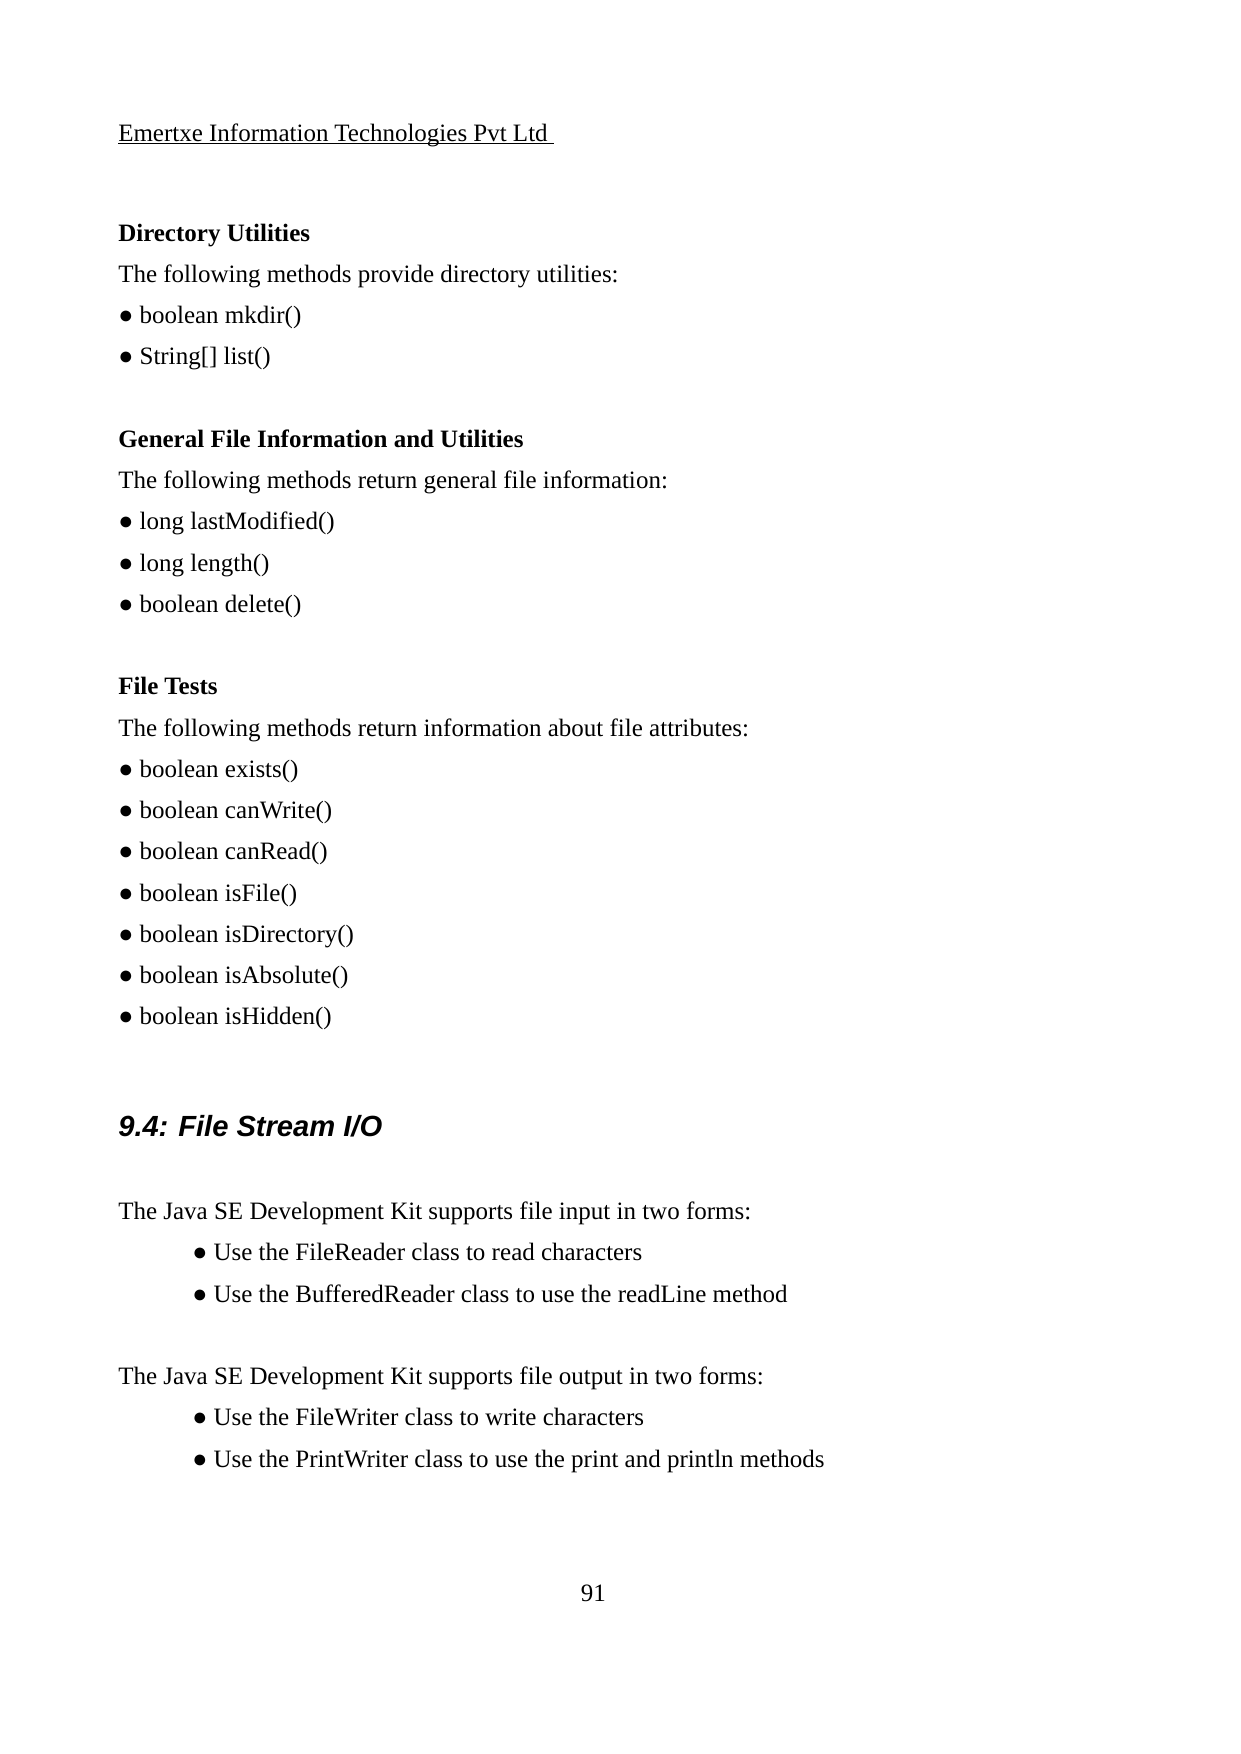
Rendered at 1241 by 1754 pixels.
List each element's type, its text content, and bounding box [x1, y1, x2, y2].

text The following methods return information about file attributes: [118, 713, 1122, 741]
text ● Use the FileWriter class to write characters [118, 1402, 1122, 1431]
text General File Information and Utilities [118, 424, 1122, 453]
text ● boolean isAbsolute() [118, 960, 1122, 989]
text ● boolean delete() [118, 589, 1122, 618]
text ● boolean mkdir() [118, 300, 1122, 329]
text Directory Utilities [118, 218, 1122, 246]
text ● boolean isHidden() [118, 1001, 1122, 1030]
text ● long length() [118, 548, 1122, 576]
text The Java SE Development Kit supports file input in two forms: [118, 1196, 1122, 1225]
text The following methods provide directory utilities: [118, 259, 1122, 288]
text The Java SE Development Kit supports file output in two forms: [118, 1361, 1122, 1390]
text ● boolean isFile() [118, 878, 1122, 906]
text File Tests [118, 671, 1122, 700]
text ● boolean exists() [118, 754, 1122, 783]
text The following methods return general file information: [118, 465, 1122, 494]
text ● boolean isDirectory() [118, 919, 1122, 948]
text ● boolean canWrite() [118, 795, 1122, 824]
text ● Use the FileReader class to read characters [118, 1237, 1122, 1266]
subtitle File Stream I/O [118, 1109, 1122, 1142]
text ● Use the BufferedReader class to use the readLine method [118, 1279, 1122, 1307]
text ● Use the PrintWriter class to use the print and println methods [118, 1444, 1122, 1472]
text ● boolean canRead() [118, 836, 1122, 865]
text ● String[] list() [118, 341, 1122, 370]
text ● long lastModified() [118, 506, 1122, 535]
